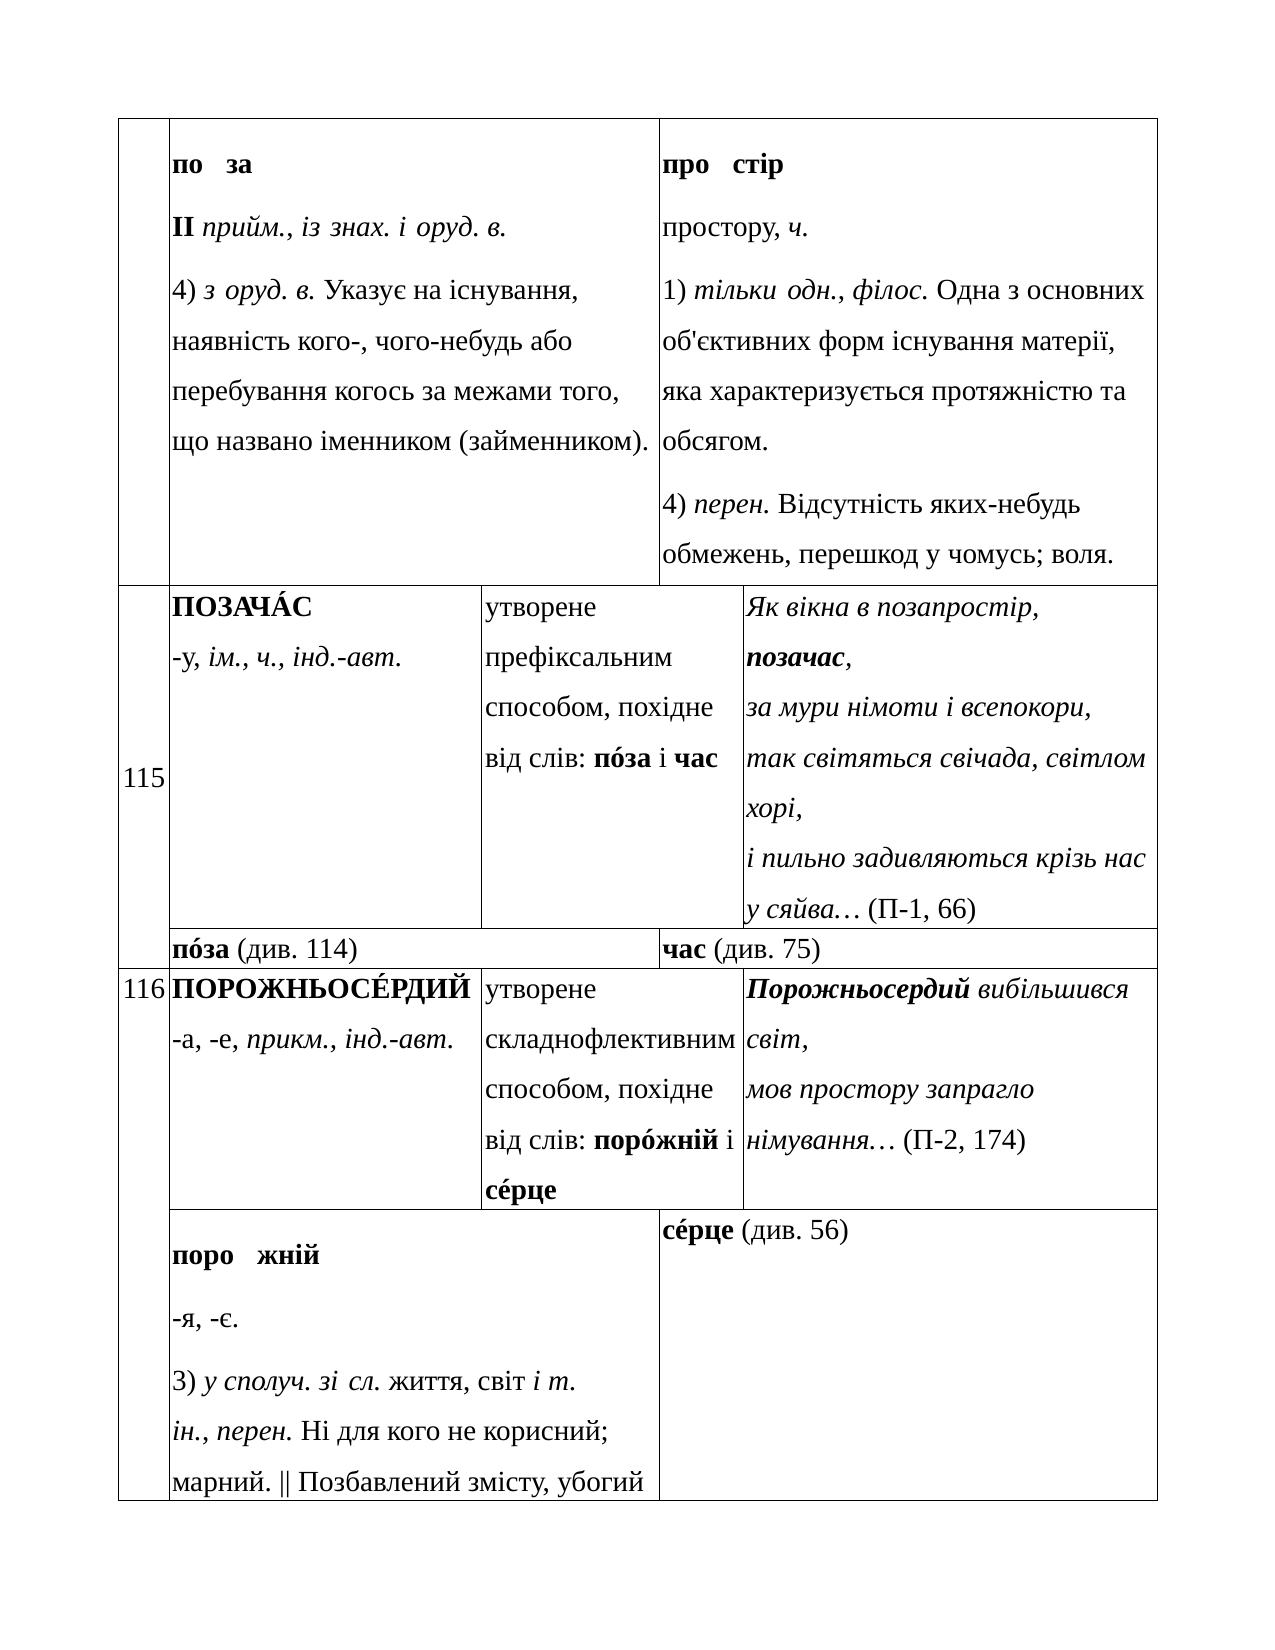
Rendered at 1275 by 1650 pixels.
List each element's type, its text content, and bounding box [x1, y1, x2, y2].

table_cell 116 [119, 969, 169, 1500]
table_cell [119, 119, 169, 585]
table_cell час (див. 75) [660, 929, 1157, 967]
table_cell Як вікна в позапростір, позачас, за мури німоти і всепокори, так світяться свічада, світлом хорі, і пильно задивляються крізь нас у сяйва… (П‑1, 66) [744, 586, 1157, 927]
table_cell Порожньосердий вибільшився світ, мов простору запрагло німування… (П‑2, 174) [744, 969, 1157, 1209]
table_cell простір простору, ч. 1) тільки одн., філос. Одна з основних об'єктивних форм існування матерії, яка характеризується протяжністю та обсягом. 4) перен. Відсутність яких-небудь обмежень, перешкод у чомусь; воля. [660, 119, 1157, 585]
table_cell поза II прийм., із знах. і оруд. в. 4) з оруд. в. Указує на існування, наявність кого-, чого-небудь або перебування когось за межами того, що названо іменником (займенником). [170, 119, 659, 585]
table_cell сéрце (див. 56) [660, 1210, 1157, 1500]
table_cell пóза (див. 114) [170, 929, 659, 967]
table_cell Позачáс -у, ім., ч., інд.-авт. [170, 586, 481, 927]
table_cell 115 [119, 586, 169, 967]
table_cell утворене префіксальним способом, похідне від слів: пóза і час [482, 586, 743, 927]
table_cell Порожньосéрдий -а, -е, прикм., інд.-авт. [170, 969, 481, 1209]
table_cell утворене складнофлективним способом, похідне від слів: порóжній і сéрце [482, 969, 743, 1209]
table_cell порожній -я, -є. 3) у сполуч. зі сл. життя, світ і т. ін., перен. Ні для кого не корисний; марний. || Позбавлений змісту, убогий [170, 1210, 659, 1500]
